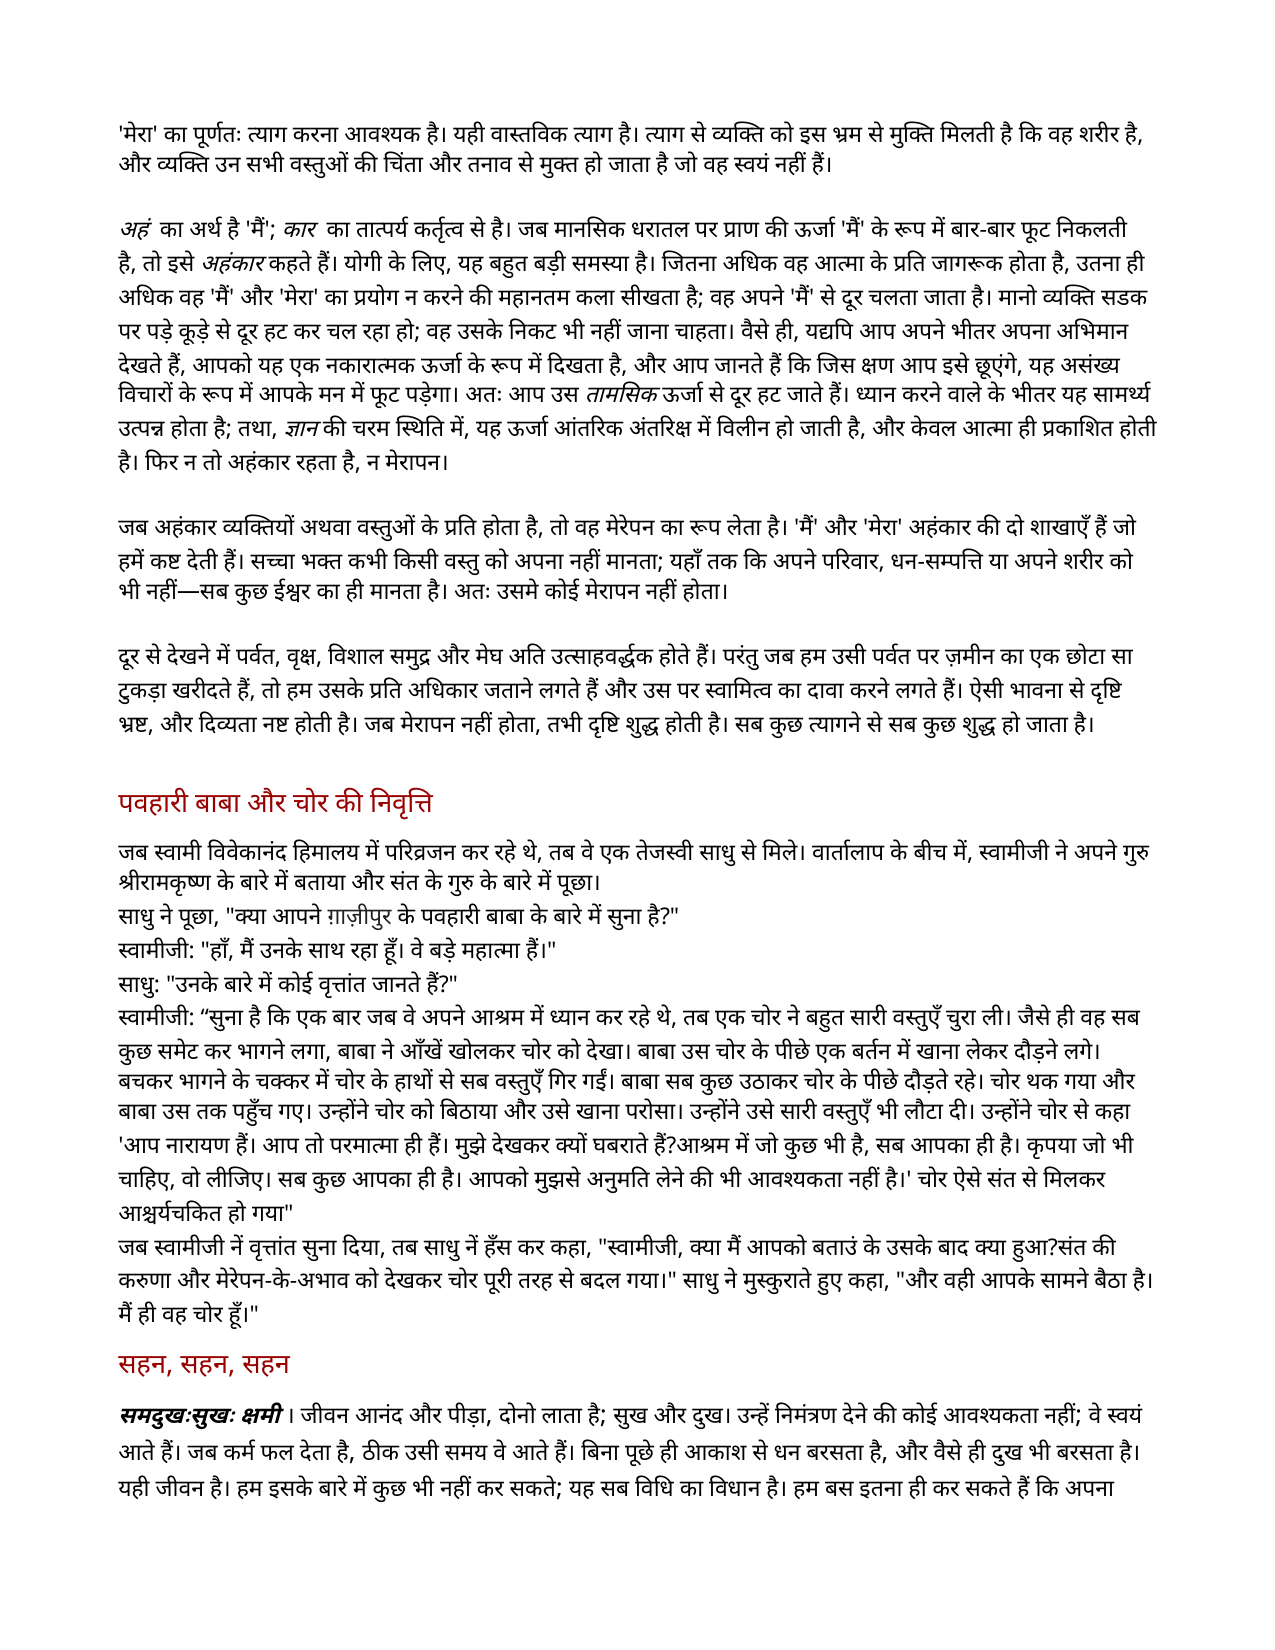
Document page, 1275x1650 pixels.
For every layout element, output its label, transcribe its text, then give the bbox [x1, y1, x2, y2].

subtitle पवहारी बाबा और चोर की निवृत्ति [118, 788, 1157, 823]
text दूर से देखने में पर्वत, वृक्ष, विशाल समुद्र और मेघ अति उत्साहवर्द्धक होते हैं। परंतु जब हम उसी पर्वत पर ज़मीन का एक छोटा सा टुकड़ा खरीदते हैं, तो हम उसके प्रति अधिकार जताने लगते हैं और उस पर स्वामित्व का दावा करने लगते हैं। ऐसी भावना से दृष्टि भ्रष्ट, और दिव्यता नष्ट होती है। जब मेरापन नहीं होता, तभी दृष्टि शुद्ध होती है। सब कुछ त्यागने से सब कुछ शुद्ध हो जाता है। [118, 640, 1157, 742]
subtitle सहन, सहन, सहन [118, 1344, 1157, 1384]
text अहं का अर्थ है 'मैं'; कार का तात्पर्य कर्तृत्व से है। जब मानसिक धरातल पर प्राण की ऊर्जा 'मैं' के रूप में बार-बार फूट निकलती है, तो इसे अहंकार कहते हैं। योगी के लिए, यह बहुत बड़ी समस्या है। जितना अधिक वह आत्मा के प्रति जागरूक होता है, उतना ही अधिक वह 'मैं' और 'मेरा' का प्रयोग न करने की महानतम कला सीखता है; वह अपने 'मैं' से दूर चलता जाता है। मानो व्यक्ति सडक पर पड़े कूड़े से दूर हट कर चल रहा हो; वह उसके निकट भी नहीं जाना चाहता। वैसे ही, यद्यपि आप अपने भीतर अपना अभिमान देखते हैं, आपको यह एक नकारात्मक ऊर्जा के रूप में दिखता है, और आप जानते हैं कि जिस क्षण आप इसे छूएंगे, यह असंख्य विचारों के रूप में आपके मन में फूट पड़ेगा। अतः आप उस तामसिक ऊर्जा से दूर हट जाते हैं। ध्यान करने वाले के भीतर यह सामर्थ्य उत्पन्न होता है; तथा, ज्ञान की चरम स्थिति में, यह ऊर्जा आंतरिक अंतरिक्ष में विलीन हो जाती है, और केवल आत्मा ही प्रकाशित होती है। फिर न तो अहंकार रहता है, न मेरापन। [118, 213, 1157, 480]
text स्वामीजी: "हाँ, मैं उनके साथ रहा हूँ। वे बड़े महात्मा हैं।" [118, 934, 1157, 967]
text साधु: "उनके बारे में कोई वृत्तांत जानते हैं?" [118, 967, 1157, 1001]
text जब स्वामीजी नें वृत्तांत सुना दिया, तब साधु नें हँस कर कहा, "स्वामीजी, क्या मैं आपको बताउं के उसके बाद क्या हुआ?संत की करुणा और मेरेपन-के-अभाव को देखकर चोर पूरी तरह से बदल गया।" साधु ने मुस्कुराते हुए कहा, "और वही आपके सामने बैठा है। मैं ही वह चोर हूँ।" [118, 1230, 1157, 1332]
text समदुखःसुखः क्षमी । जीवन आनंद और पीड़ा, दोनो लाता है; सुख और दुख। उन्हें निमंत्रण देने की कोई आवश्यकता नहीं; वे स्वयं आते हैं। जब कर्म फल देता है, ठीक उसी समय वे आते हैं। बिना पूछे ही आकाश से धन बरसता है, और वैसे ही दुख भी बरसता है। यही जीवन है। हम इसके बारे में कुछ भी नहीं कर सकते; यह सब विधि का विधान है। हम बस इतना ही कर सकते हैं कि अपना [118, 1397, 1157, 1505]
text जब स्वामी विवेकानंद हिमालय में परिव्रजन कर रहे थे, तब वे एक तेजस्वी साधु से मिले। वार्तालाप के बीच में, स्वामीजी ने अपने गुरु श्रीरामकृष्ण के बारे में बताया और संत के गुरु के बारे में पूछा। [118, 836, 1157, 900]
text साधु ने पूछा, "क्या आपने ग़ाज़ीपुर के पवहारी बाबा के बारे में सुना है?" [118, 900, 1157, 934]
text 'मेरा' का पूर्णतः त्याग करना आवश्यक है। यही वास्तविक त्याग है। त्याग से व्यक्ति को इस भ्रम से मुक्ति मिलती है कि वह शरीर है, और व्यक्ति उन सभी वस्तुओं की चिंता और तनाव से मुक्त हो जाता है जो वह स्वयं नहीं हैं। [118, 118, 1157, 182]
text जब अहंकार व्यक्तियों अथवा वस्तुओं के प्रति होता है, तो वह मेरेपन का रूप लेता है। 'मैं' और 'मेरा' अहंकार की दो शाखाएँ हैं जो हमें कष्ट देती हैं। सच्चा भक्त कभी किसी वस्तु को अपना नहीं मानता; यहाँ तक कि अपने परिवार, धन-सम्पत्ति या अपने शरीर को भी नहीं—सब कुछ ईश्वर का ही मानता है। अतः उसमे कोई मेरापन नहीं होता। [118, 511, 1157, 609]
text स्वामीजी: “सुना है कि एक बार जब वे अपने आश्रम में ध्यान कर रहे थे, तब एक चोर ने बहुत सारी वस्तुएँ चुरा ली। जैसे ही वह सब कुछ समेट कर भागने लगा, बाबा ने आँखें खोलकर चोर को देखा। बाबा उस चोर के पीछे एक बर्तन में खाना लेकर दौड़ने लगे। बचकर भागने के चक्कर में चोर के हाथों से सब वस्तुएँ गिर गईं। बाबा सब कुछ उठाकर चोर के पीछे दौड़ते रहे। चोर थक गया और बाबा उस तक पहुँच गए। उन्होंने चोर को बिठाया और उसे खाना परोसा। उन्होंने उसे सारी वस्तुएँ भी लौटा दी। उन्होंने चोर से कहा 'आप नारायण हैं। आप तो परमात्मा ही हैं। मुझे देखकर क्यों घबराते हैं?आश्रम में जो कुछ भी है, सब आपका ही है। कृपया जो भी चाहिए, वो लीजिए। सब कुछ आपका ही है। आपको मुझसे अनुमति लेने की भी आवश्यकता नहीं है।' चोर ऐसे संत से मिलकर आश्चर्यचकित हो गया" [118, 1001, 1157, 1230]
